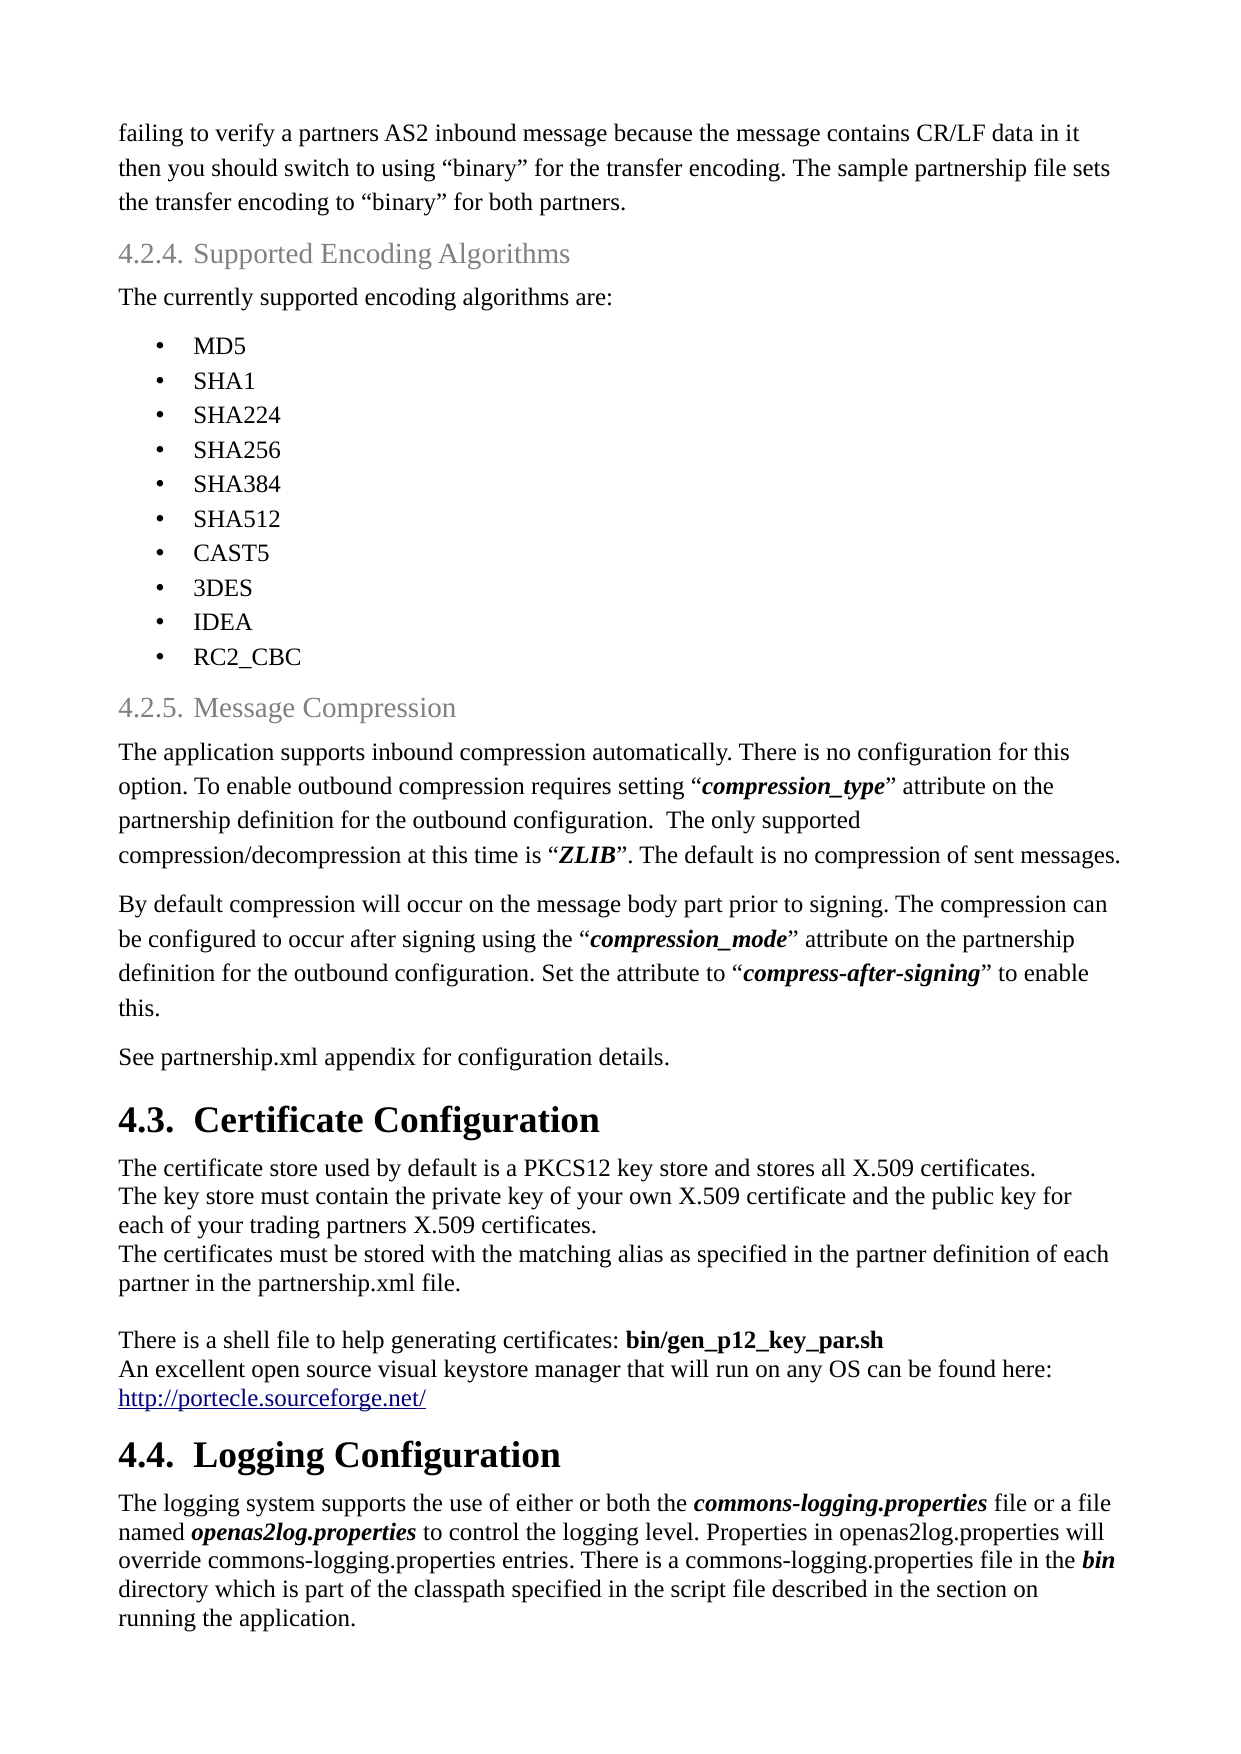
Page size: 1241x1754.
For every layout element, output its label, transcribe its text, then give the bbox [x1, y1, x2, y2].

list MD5 [156, 331, 1122, 360]
subtitle Message Compression [118, 691, 1122, 724]
text There is a shell file to help generating certificates: bin/gen_p12_key_par.sh [118, 1325, 1122, 1354]
list IDEA [156, 607, 1122, 636]
list SHA1 [156, 366, 1122, 394]
text By default compression will occur on the message body part prior to signing. The compression can be configured to occur after signing using the “compression_mode” attribute on the partnership definition for the outbound configuration. Set the attribute to “compress-after-signing” to enable this. [118, 889, 1122, 1021]
text The logging system supports the use of either or both the commons-logging.properties file or a file named openas2log.properties to control the logging level. Properties in openas2log.properties will override commons-logging.properties entries. There is a commons-logging.properties file in the bin directory which is part of the classpath specified in the script file described in the section on running the application. [118, 1488, 1122, 1632]
text failing to verify a partners AS2 inbound message because the message contains CR/LF data in it then you should switch to using “binary” for the transfer encoding. The sample partnership file sets the transfer encoding to “binary” for both partners. [118, 118, 1122, 216]
list SHA256 [156, 435, 1122, 463]
text The certificate store used by default is a PKCS12 key store and stores all X.509 certificates. [118, 1153, 1122, 1181]
list 3DES [156, 573, 1122, 601]
list SHA512 [156, 504, 1122, 532]
text The currently supported encoding algorithms are: [118, 282, 1122, 311]
subtitle Logging Configuration [118, 1432, 1122, 1475]
text See partnership.xml appendix for configuration details. [118, 1042, 1122, 1070]
list SHA384 [156, 469, 1122, 498]
text The certificates must be stored with the matching alias as specified in the partner definition of each partner in the partnership.xml file. [118, 1239, 1122, 1296]
subtitle Certificate Configuration [118, 1097, 1122, 1140]
text The application supports inbound compression automatically. There is no configuration for this option. To enable outbound compression requires setting “compression_type” attribute on the partnership definition for the outbound configuration. The only supported compression/decompression at this time is “ZLIB”. The default is no compression of sent messages. [118, 737, 1122, 869]
subtitle Supported Encoding Algorithms [118, 236, 1122, 270]
list CAST5 [156, 538, 1122, 567]
list RC2_CBC [156, 642, 1122, 670]
text The key store must contain the private key of your own X.509 certificate and the public key for each of your trading partners X.509 certificates. [118, 1181, 1122, 1239]
list SHA224 [156, 400, 1122, 429]
text An excellent open source visual keystore manager that will run on any OS can be found here: http://portecle.sourceforge.net/ [118, 1354, 1122, 1411]
